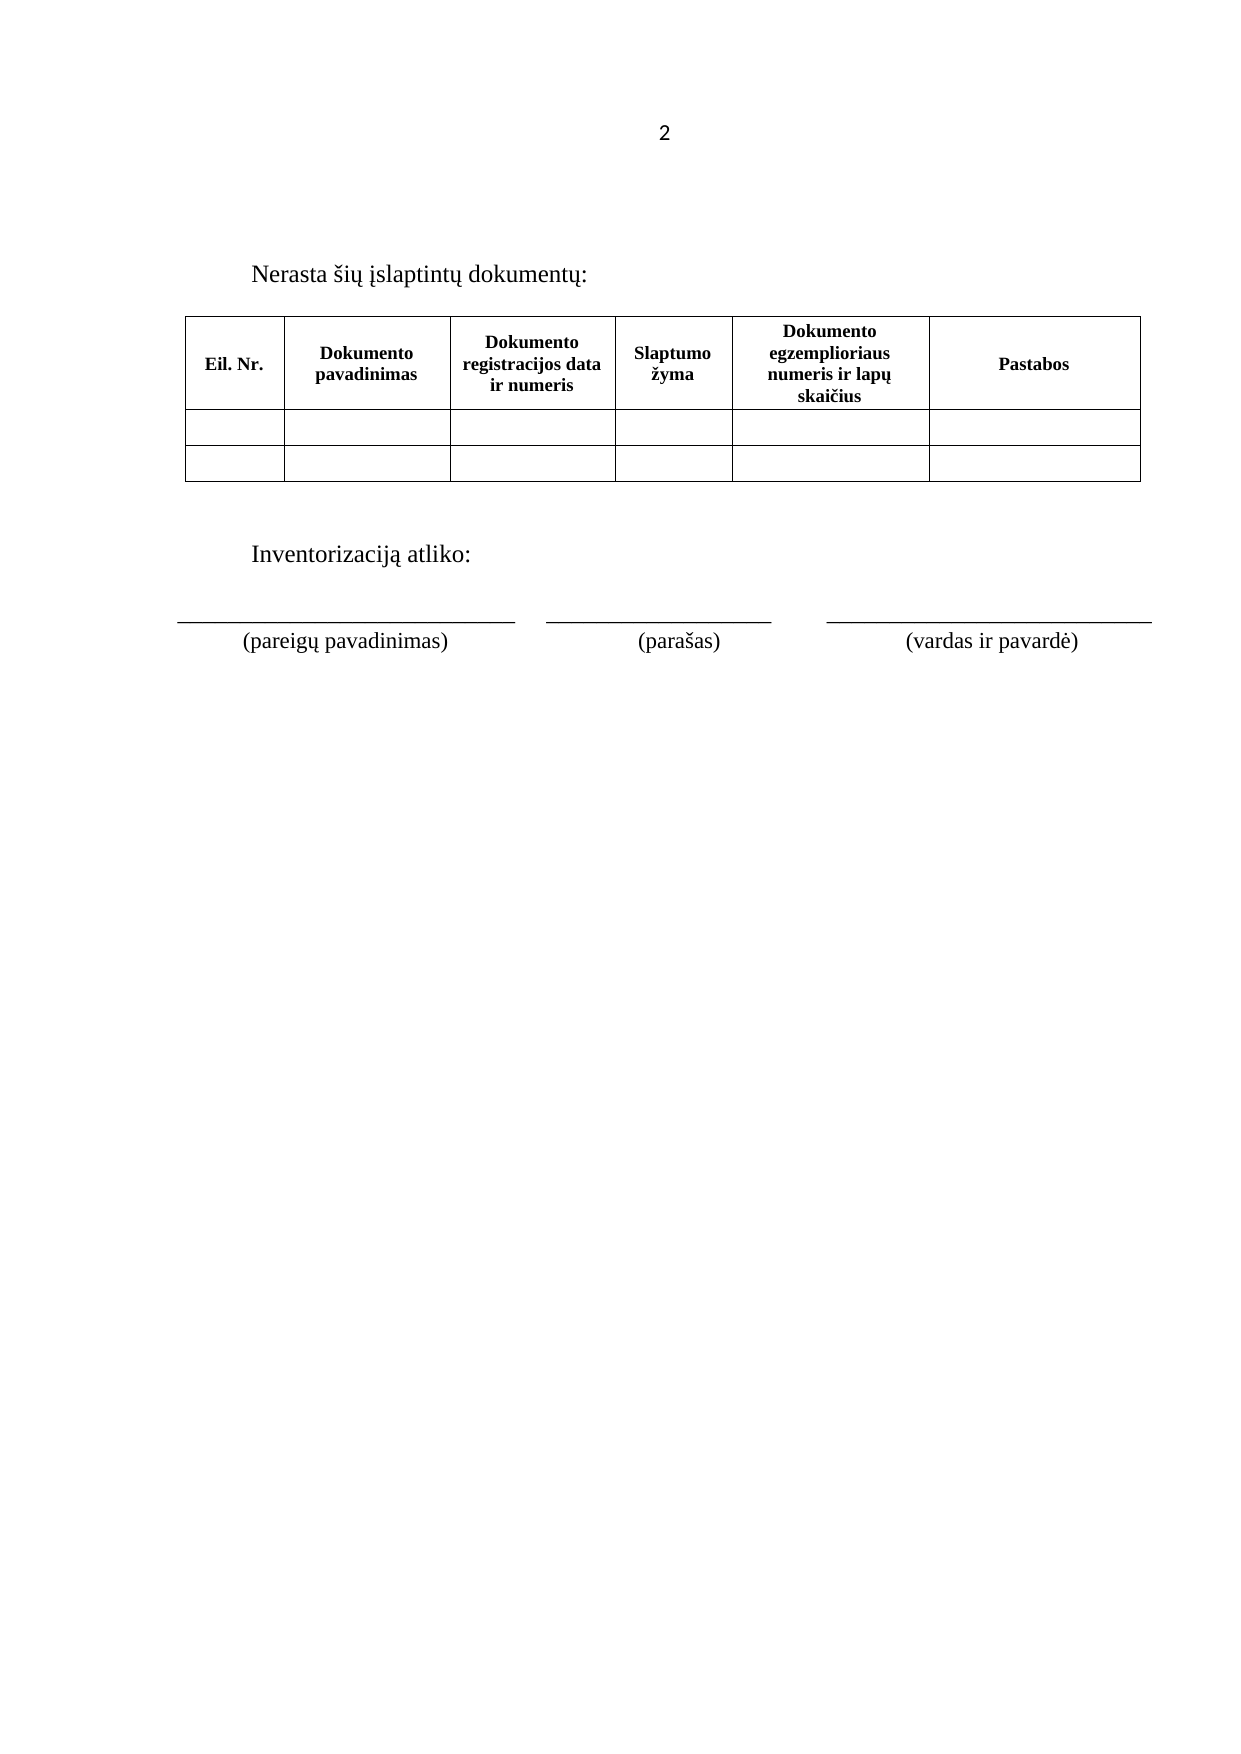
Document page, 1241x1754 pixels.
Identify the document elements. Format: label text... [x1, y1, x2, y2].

table_header Eil. Nr. [186, 317, 284, 409]
text Nerasta šių įslaptintų dokumentų: [177, 259, 1152, 287]
table_cell [285, 410, 450, 445]
text Inventorizaciją atliko: [177, 539, 1152, 568]
table_header Dokumento pavadinimas [285, 317, 450, 409]
table_header Pastabos [930, 317, 1140, 409]
text (pareigų pavadinimas) (parašas) (vardas ir pavardė) [177, 625, 1152, 654]
table_cell [451, 410, 615, 445]
table_cell [616, 410, 732, 445]
table_cell [930, 410, 1140, 445]
table_cell [186, 410, 284, 445]
table_cell [186, 446, 284, 481]
table_cell [930, 446, 1140, 481]
table_cell [451, 446, 615, 481]
table_cell [285, 446, 450, 481]
table_header Dokumento registracijos data ir numeris [451, 317, 615, 409]
table_cell [616, 446, 732, 481]
table_cell [733, 446, 929, 481]
table_header Slaptumo žyma [616, 317, 732, 409]
table_cell [733, 410, 929, 445]
table_header Dokumento egzemplioriaus numeris ir lapų skaičius [733, 317, 929, 409]
text ___________________________ __________________ __________________________ [177, 597, 1152, 625]
